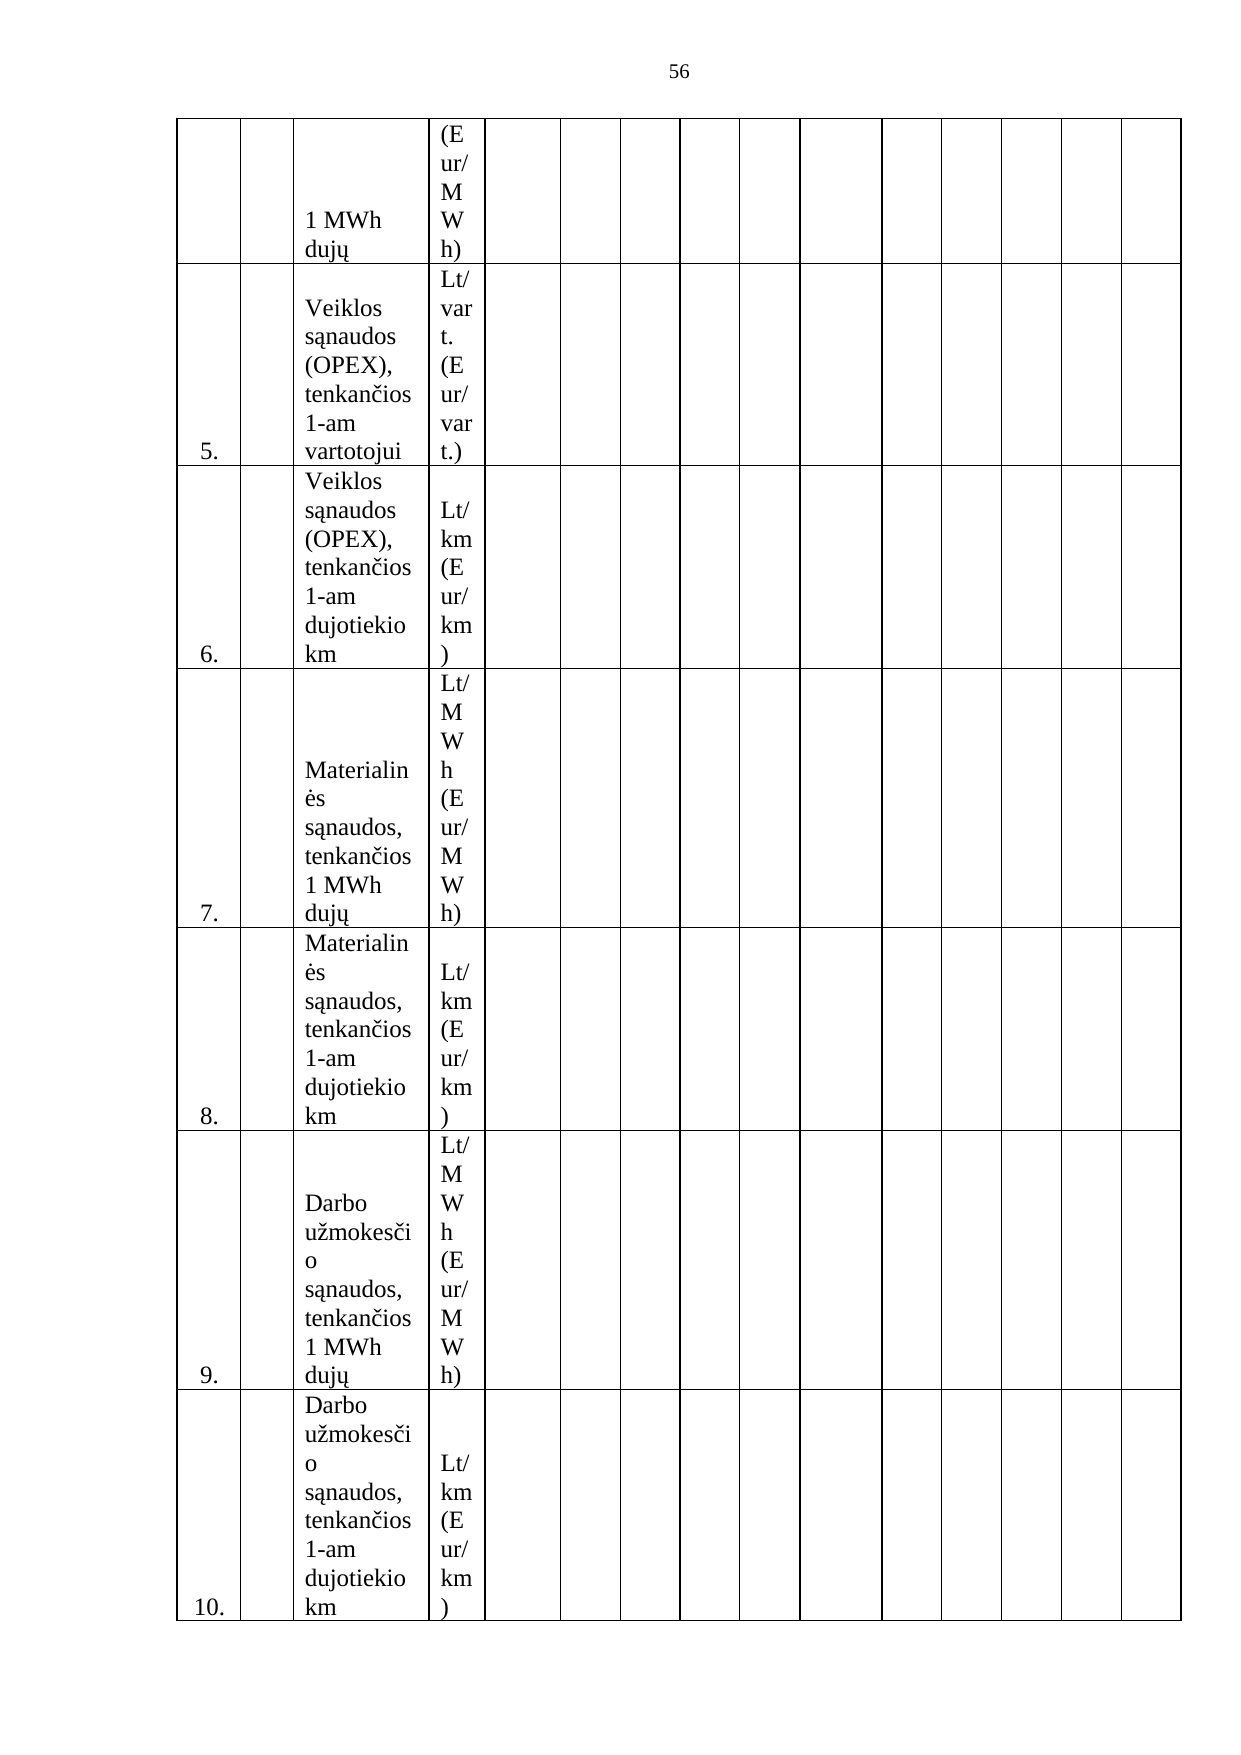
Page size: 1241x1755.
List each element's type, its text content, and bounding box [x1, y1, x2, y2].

table_cell [681, 119, 739, 263]
table_cell [241, 669, 293, 927]
table_cell [681, 669, 739, 927]
table_cell [561, 669, 620, 927]
table_cell [486, 466, 560, 667]
table_cell [1062, 119, 1121, 263]
table_cell [883, 1390, 941, 1620]
table_cell [561, 119, 620, 263]
table_cell (Eur/MWh) [430, 119, 484, 263]
table_cell [1062, 669, 1121, 927]
table_cell Darbo užmokesčio sąnaudos, tenkančios 1-am dujotiekio km [294, 1390, 428, 1620]
table_cell Lt/km (Eur/km) [430, 466, 484, 667]
table_cell [1122, 669, 1180, 927]
table_cell 10. [178, 1390, 240, 1620]
table_cell 6. [178, 466, 240, 667]
table_cell [883, 928, 941, 1129]
table_cell [883, 119, 941, 263]
table_cell [241, 1390, 293, 1620]
table_cell Materialinės sąnaudos, tenkančios 1 MWh dujų [294, 669, 428, 927]
table_cell [1062, 466, 1121, 667]
table_cell Lt/km (Eur/km) [430, 928, 484, 1129]
table_cell [883, 466, 941, 667]
table_cell [801, 1390, 881, 1620]
table_cell [681, 264, 739, 465]
table_cell Lt/vart. (Eur/vart.) [430, 264, 484, 465]
table_cell [740, 669, 799, 927]
table_cell [486, 264, 560, 465]
table_cell 7. [178, 669, 240, 927]
table_cell Materialinės sąnaudos, tenkančios 1-am dujotiekio km [294, 928, 428, 1129]
table_cell [942, 466, 1001, 667]
table_cell [883, 669, 941, 927]
table_cell [621, 466, 679, 667]
table_cell [561, 1131, 620, 1389]
table_cell [1062, 1131, 1121, 1389]
table_cell [486, 669, 560, 927]
table_cell [486, 1390, 560, 1620]
table_cell [178, 119, 240, 263]
table_cell [1002, 669, 1061, 927]
table_cell [740, 264, 799, 465]
table_cell [1062, 928, 1121, 1129]
table_cell [561, 928, 620, 1129]
table_cell [561, 264, 620, 465]
table_cell [681, 466, 739, 667]
table_cell [241, 466, 293, 667]
table_cell [241, 1131, 293, 1389]
table_cell [486, 119, 560, 263]
table_cell [241, 264, 293, 465]
table_cell [241, 928, 293, 1129]
table_cell [1122, 264, 1180, 465]
table_cell 8. [178, 928, 240, 1129]
table_cell [883, 1131, 941, 1389]
table_cell [1122, 466, 1180, 667]
table_cell Lt/MWh (Eur/MWh) [430, 1131, 484, 1389]
table_cell [801, 928, 881, 1129]
table_cell [942, 1131, 1001, 1389]
table_cell 5. [178, 264, 240, 465]
table_cell 1 MWh dujų [294, 119, 428, 263]
table_cell [942, 119, 1001, 263]
table_cell [1122, 1390, 1180, 1620]
table_cell [1122, 1131, 1180, 1389]
table_cell [801, 264, 881, 465]
table_cell [801, 669, 881, 927]
table_cell [621, 669, 679, 927]
table_cell [942, 264, 1001, 465]
table_cell [740, 928, 799, 1129]
table_cell [740, 1390, 799, 1620]
table_cell [1062, 1390, 1121, 1620]
table_cell [621, 119, 679, 263]
table_cell [1122, 119, 1180, 263]
table_cell [942, 928, 1001, 1129]
table_cell [1002, 466, 1061, 667]
table_cell [561, 466, 620, 667]
table_cell [1062, 264, 1121, 465]
table_cell [621, 264, 679, 465]
table_cell [801, 1131, 881, 1389]
table_cell [801, 466, 881, 667]
table_cell [801, 119, 881, 263]
table_cell [1002, 119, 1061, 263]
table_cell [621, 928, 679, 1129]
table_cell [1002, 928, 1061, 1129]
table_cell [740, 466, 799, 667]
table_cell [1122, 928, 1180, 1129]
table_cell [681, 1390, 739, 1620]
table_cell Veiklos sąnaudos (OPEX), tenkančios 1-am dujotiekio km [294, 466, 428, 667]
table_cell Lt/km (Eur/km) [430, 1390, 484, 1620]
table_cell [883, 264, 941, 465]
table_cell Veiklos sąnaudos (OPEX), tenkančios 1-am vartotojui [294, 264, 428, 465]
table_cell [942, 669, 1001, 927]
table_cell [241, 119, 293, 263]
table_cell Darbo užmokesčio sąnaudos, tenkančios 1 MWh dujų [294, 1131, 428, 1389]
table_cell [740, 1131, 799, 1389]
table_cell [561, 1390, 620, 1620]
table_cell [942, 1390, 1001, 1620]
table_cell [486, 1131, 560, 1389]
table_cell 9. [178, 1131, 240, 1389]
table_cell [1002, 264, 1061, 465]
table_cell Lt/MWh (Eur/MWh) [430, 669, 484, 927]
table_cell [621, 1390, 679, 1620]
table_cell [621, 1131, 679, 1389]
table_cell [1002, 1390, 1061, 1620]
table_cell [1002, 1131, 1061, 1389]
table_cell [486, 928, 560, 1129]
table_cell [740, 119, 799, 263]
table_cell [681, 1131, 739, 1389]
table_cell [681, 928, 739, 1129]
